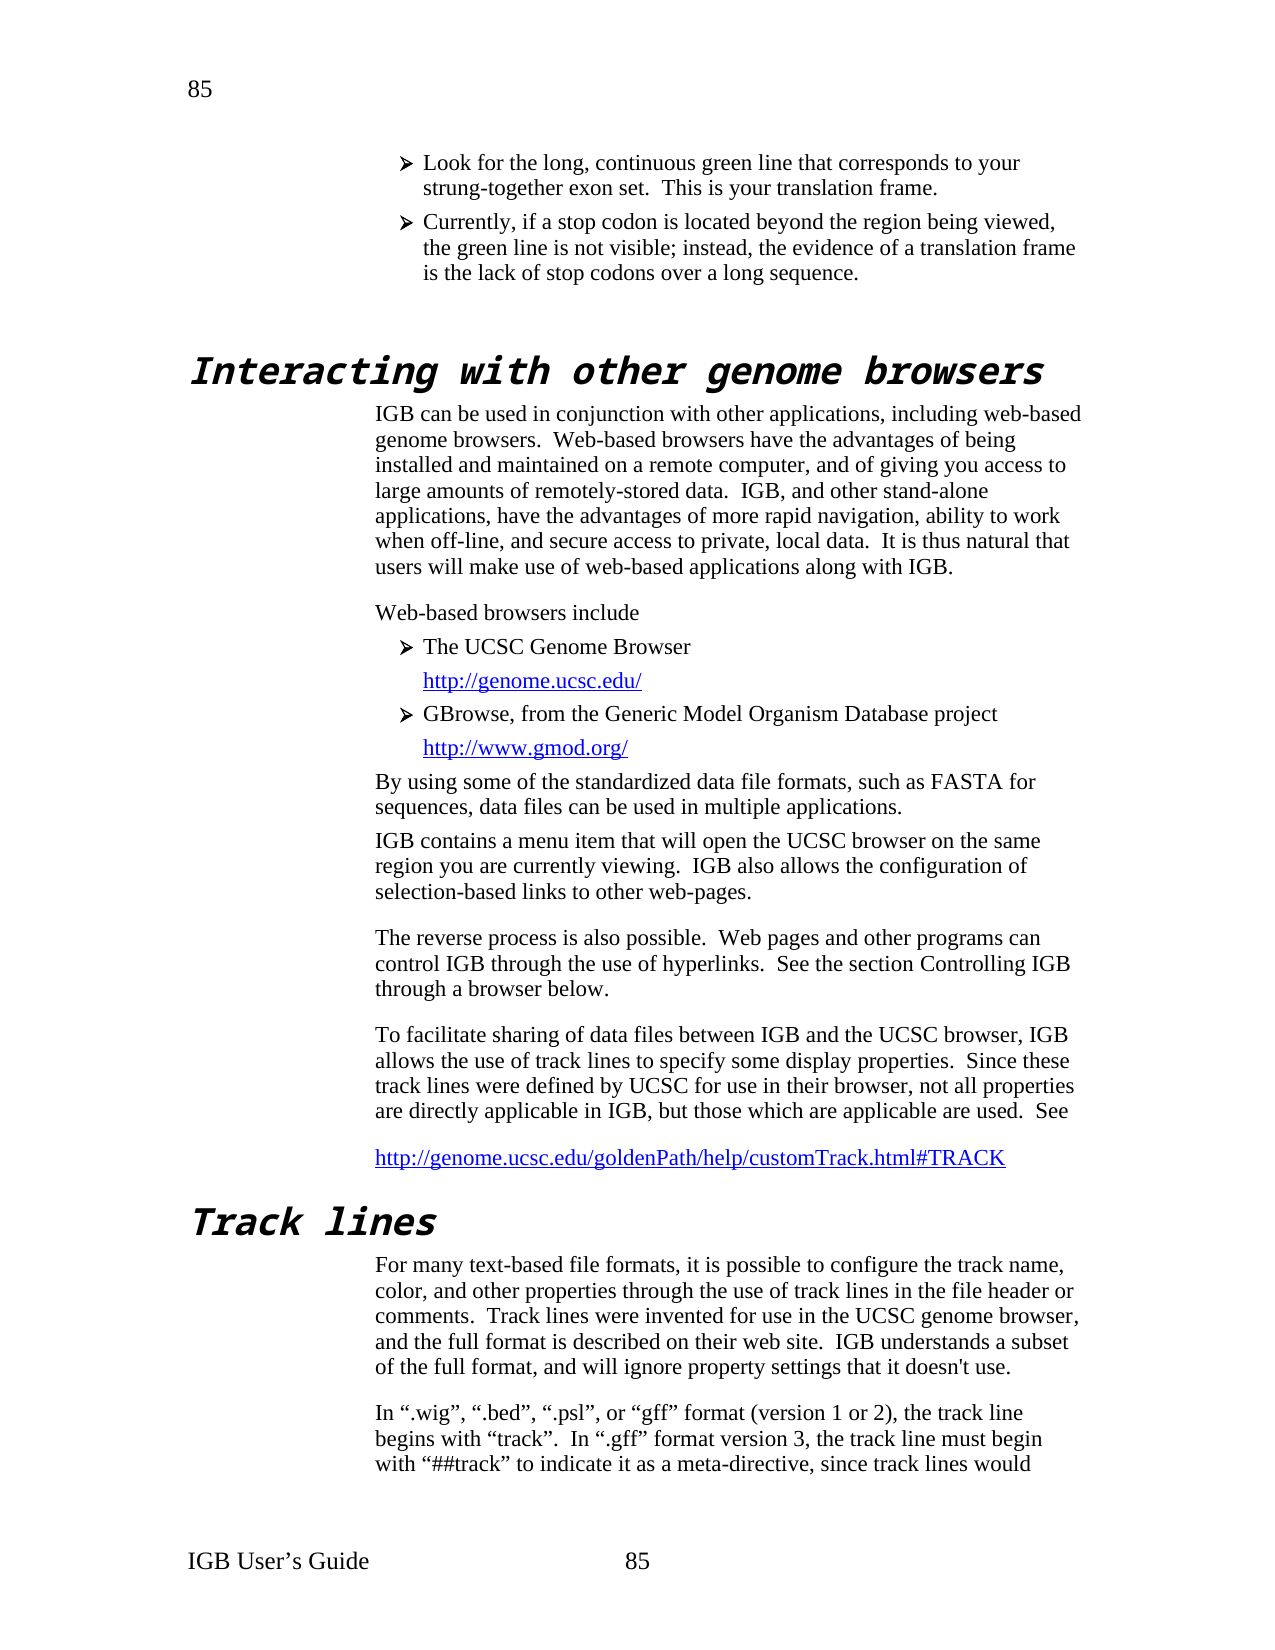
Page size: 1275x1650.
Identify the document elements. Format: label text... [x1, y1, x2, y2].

text By using some of the standardized data file formats, such as FASTA for sequences, data files can be used in multiple applications. [375, 769, 1087, 820]
list GBrowse, from the Generic Model Organism Database project [399, 701, 1087, 727]
subtitle Track lines [187, 1195, 1087, 1246]
text Web-based browsers include [375, 600, 1087, 626]
list http://genome.ucsc.edu/ [399, 668, 1087, 693]
list The UCSC Genome Browser [399, 634, 1087, 659]
text IGB contains a menu item that will open the UCSC browser on the same region you are currently viewing. IGB also allows the configuration of selection-based links to other web-pages. [375, 828, 1087, 904]
subtitle Interacting with other genome browsers [187, 344, 1087, 395]
list Look for the long, continuous green line that corresponds to your strung-together exon set. This is your translation frame. [399, 150, 1087, 201]
text In “.wig”, “.bed”, “.psl”, or “gff” format (version 1 or 2), the track line begins with “track”. In “.gff” format version 3, the track line must begin with “##track” to indicate it as a meta-directive, since track lines would [375, 1400, 1087, 1477]
text For many text-based file formats, it is possible to configure the track name, color, and other properties through the use of track lines in the file header or comments. Track lines were invented for use in the UCSC genome browser, and the full format is described on their web site. IGB understands a subset of the full format, and will ignore property settings that it doesn't use. [375, 1252, 1087, 1379]
text The reverse process is also possible. Web pages and other programs can control IGB through the use of hyperlinks. See the section Controlling IGB through a browser below. [375, 925, 1087, 1001]
text http://genome.ucsc.edu/goldenPath/help/customTrack.html#TRACK [375, 1145, 1087, 1170]
list Currently, if a stop codon is located beyond the region being viewed, the green line is not visible; instead, the evidence of a translation frame is the lack of stop codons over a long sequence. [399, 209, 1087, 285]
text IGB can be used in conjunction with other applications, including web-based genome browsers. Web-based browsers have the advantages of being installed and maintained on a remote computer, and of giving you access to large amounts of remotely-stored data. IGB, and other stand-alone applications, have the advantages of more rapid navigation, ability to work when off-line, and secure access to private, local data. It is thus natural that users will make use of web-based applications along with IGB. [375, 401, 1087, 579]
list http://www.gmod.org/ [399, 735, 1087, 761]
text To facilitate sharing of data files between IGB and the UCSC browser, IGB allows the use of track lines to specify some display properties. Since these track lines were defined by UCSC for use in their browser, not all properties are directly applicable in IGB, but those which are applicable are used. See [375, 1022, 1087, 1124]
